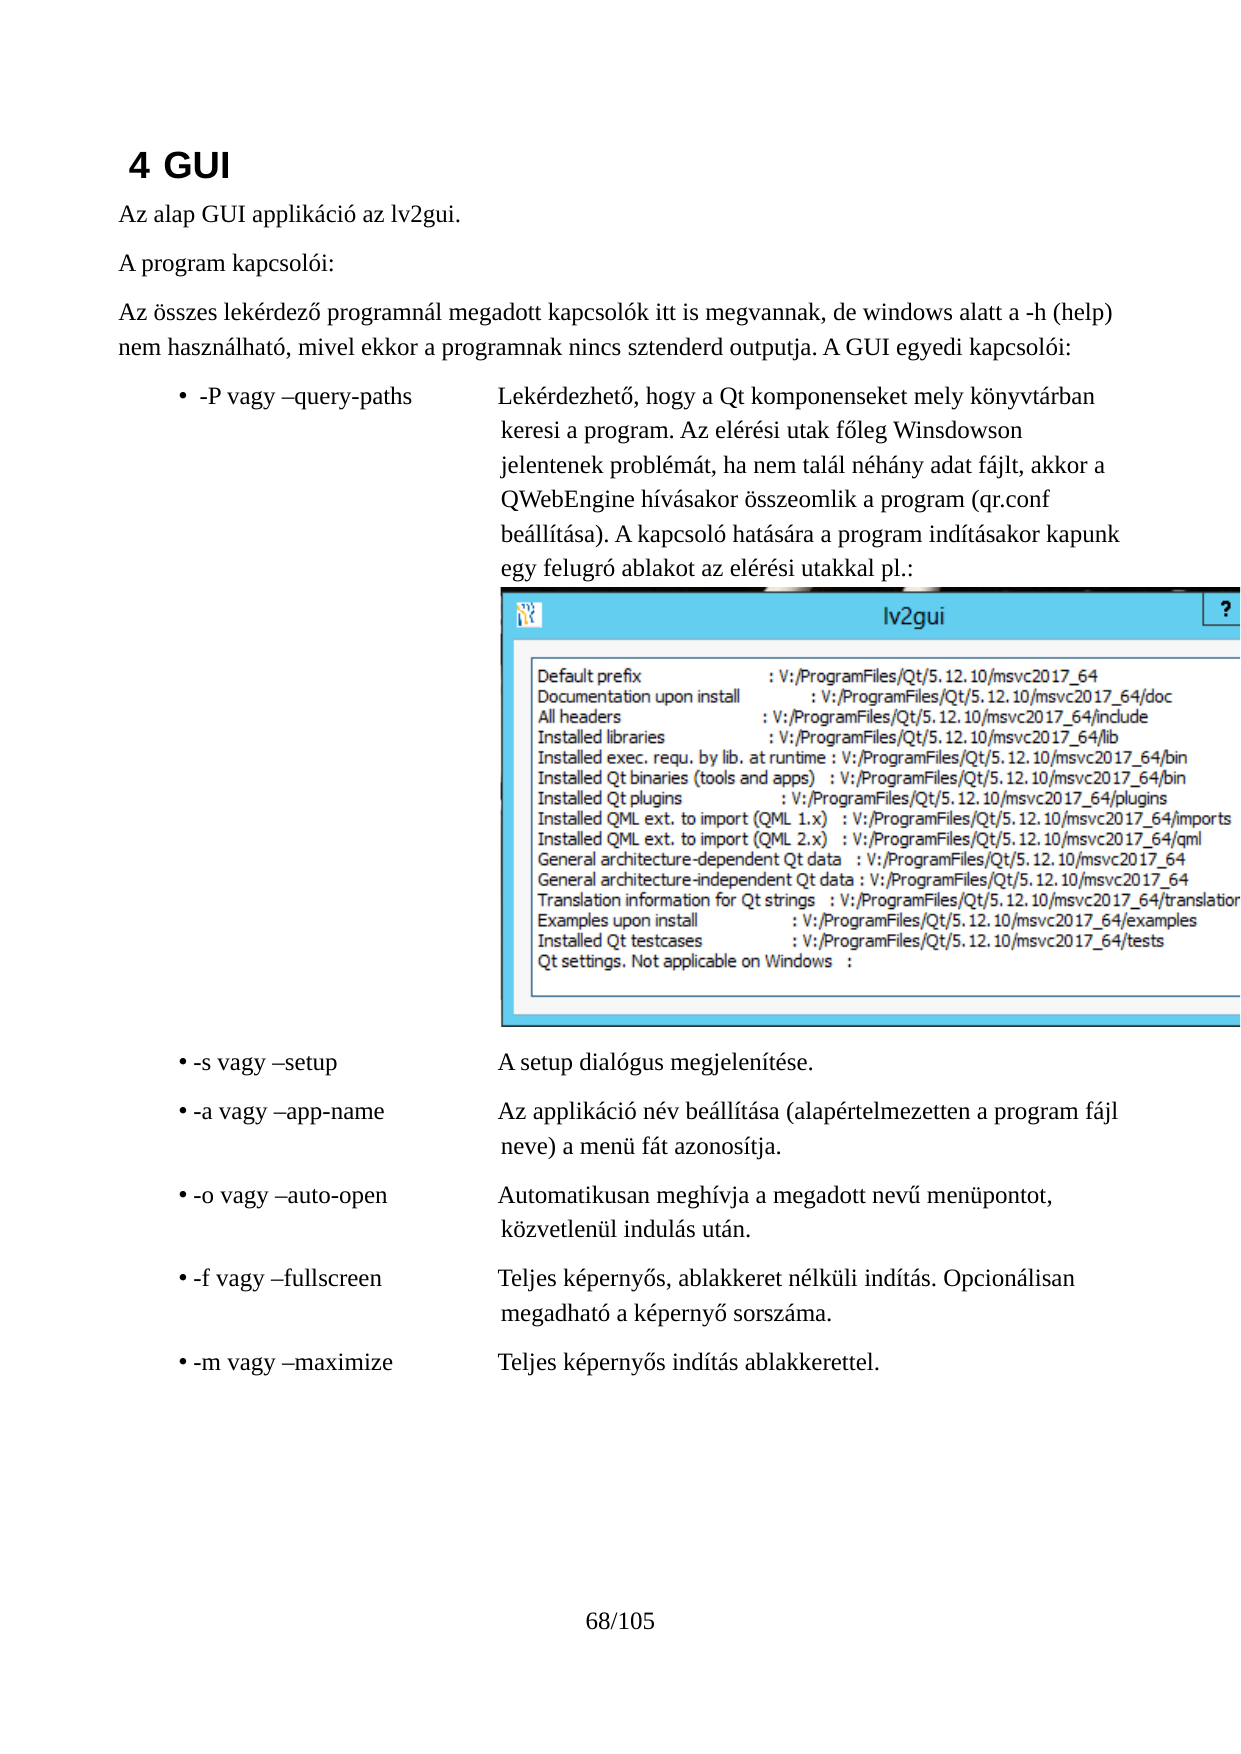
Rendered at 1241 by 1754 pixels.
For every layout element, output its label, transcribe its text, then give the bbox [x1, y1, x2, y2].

list -a vagy –app-name Az applikáció név beállítása (alapértelmezetten a program fájl neve) a menü fát azonosítja. [179, 1096, 1122, 1159]
text A program kapcsolói: [118, 248, 1122, 277]
subtitle GUI [118, 143, 1122, 187]
list -s vagy –setup A setup dialógus megjelenítése. [179, 1047, 1122, 1076]
text Az alap GUI applikáció az lv2gui. [118, 199, 1122, 228]
list -f vagy –fullscreen Teljes képernyős, ablakkeret nélküli indítás. Opcionálisan megadható a képernyő sorszáma. [179, 1263, 1122, 1327]
list -o vagy –auto-open Automatikusan meghívja a megadott nevű menüpontot, közvetlenül indulás után. [179, 1180, 1122, 1243]
text Az összes lekérdező programnál megadott kapcsolók itt is megvannak, de windows alatt a -h (help) nem használható, mivel ekkor a programnak nincs sztenderd outputja. A GUI egyedi kapcsolói: [118, 297, 1122, 361]
picture [500, 587, 1241, 1027]
list -m vagy –maximize Teljes képernyős indítás ablakkerettel. [179, 1347, 1122, 1376]
list -P vagy –query-paths Lekérdezhető, hogy a Qt komponenseket mely könyvtárban keresi a program. Az elérési utak főleg Winsdowson jelentenek problémát, ha nem talál néhány adat fájlt, akkor a QWebEngine hívásakor összeomlik a program (qr.conf beállítása). A kapcsoló hatására a program indításakor kapunk egy felugró ablakot az elérési utakkal pl.: [179, 381, 1122, 587]
